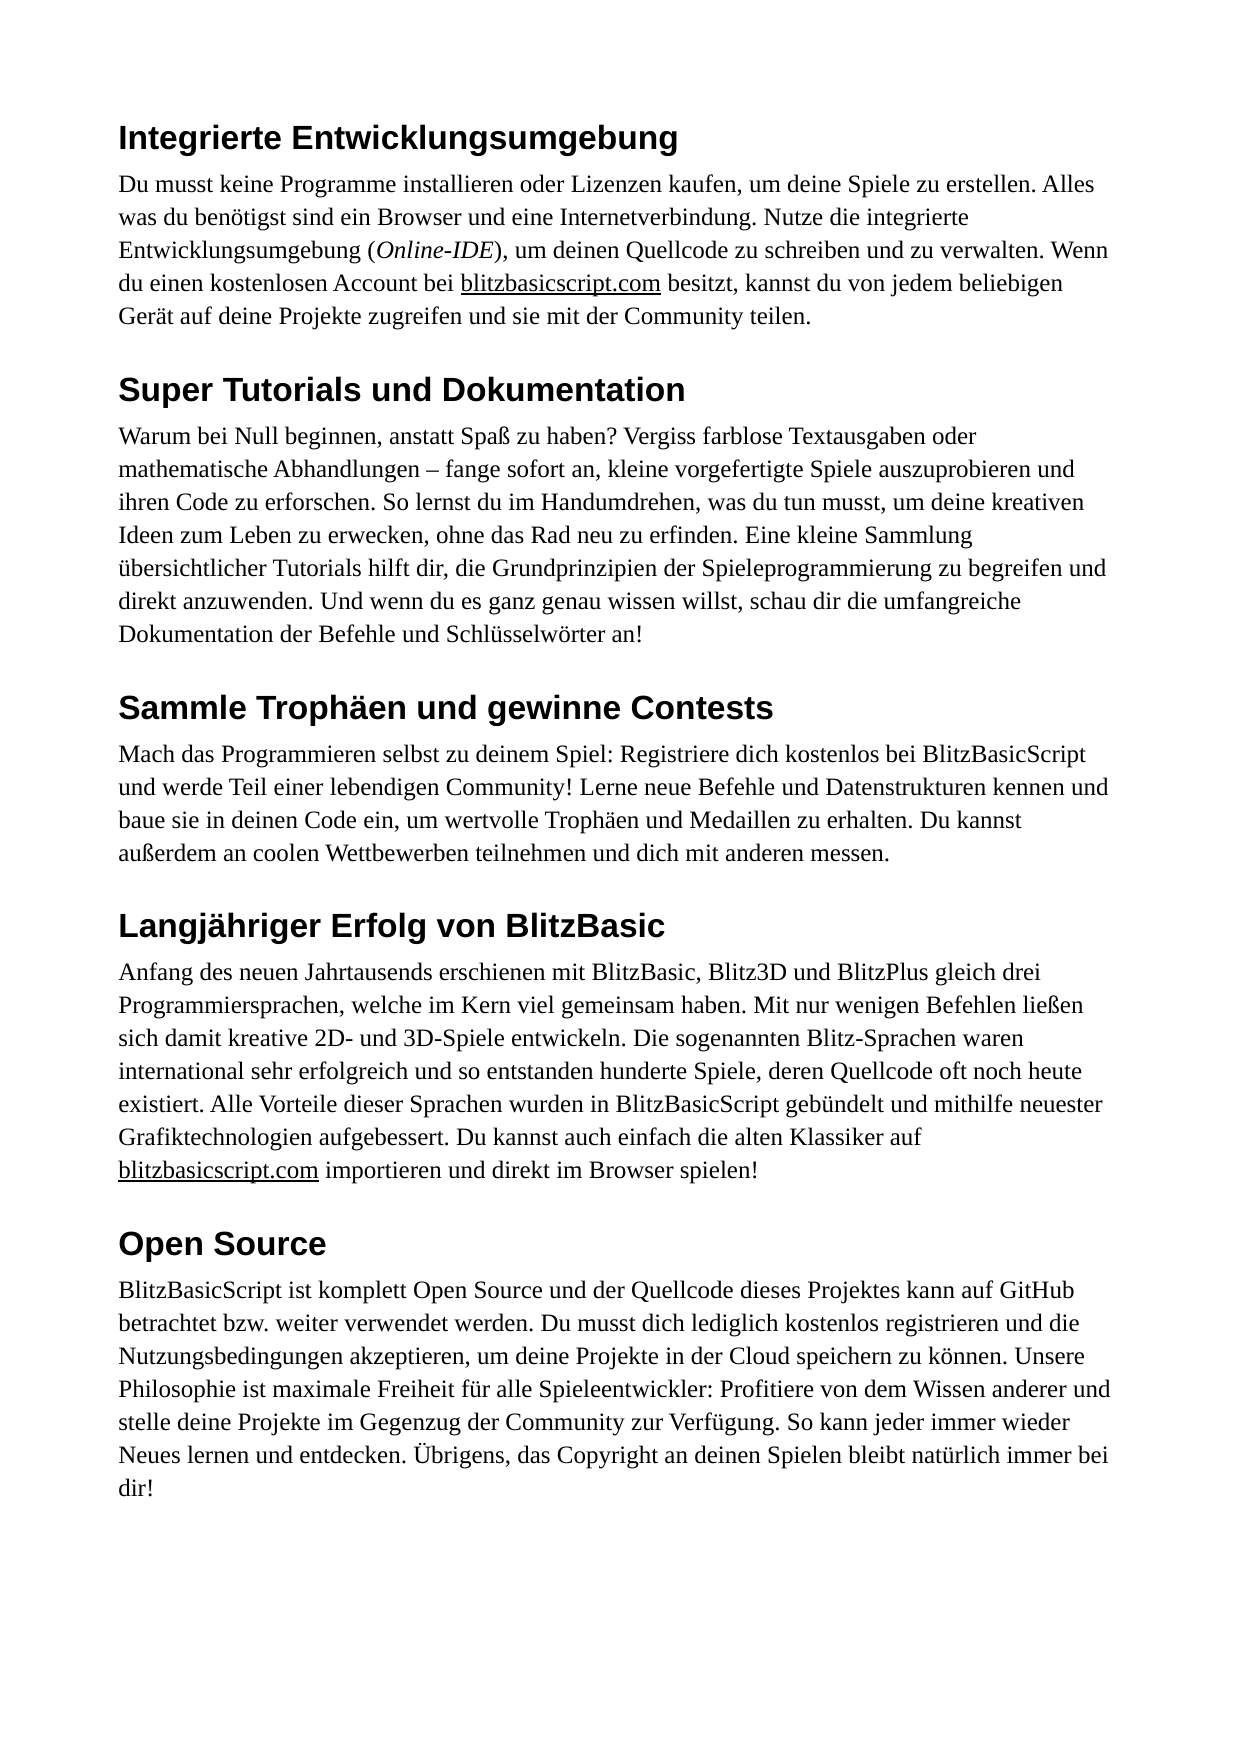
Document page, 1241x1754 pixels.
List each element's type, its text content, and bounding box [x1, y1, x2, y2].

text Warum bei Null beginnen, anstatt Spaß zu haben? Vergiss farblose Textausgaben oder mathematische Abhandlungen – fange sofort an, kleine vorgefertigte Spiele auszuprobieren und ihren Code zu erforschen. So lernst du im Handumdrehen, was du tun musst, um deine kreativen Ideen zum Leben zu erwecken, ohne das Rad neu zu erfinden. Eine kleine Sammlung übersichtlicher Tutorials hilft dir, die Grundprinzipien der Spieleprogrammierung zu begreifen und direkt anzuwenden. Und wenn du es ganz genau wissen willst, schau dir die umfangreiche Dokumentation der Befehle und Schlüsselwörter an! [118, 421, 1122, 648]
subtitle Sammle Trophäen und gewinne Contests [118, 687, 1122, 726]
subtitle Langjähriger Erfolg von BlitzBasic [118, 906, 1122, 945]
subtitle Integrierte Entwicklungsumgebung [118, 118, 1122, 157]
subtitle Super Tutorials und Dokumentation [118, 370, 1122, 408]
subtitle Open Source [118, 1224, 1122, 1262]
text Mach das Programmieren selbst zu deinem Spiel: Registriere dich kostenlos bei BlitzBasicScript und werde Teil einer lebendigen Community! Lerne neue Befehle und Datenstrukturen kennen und baue sie in deinen Code ein, um wertvolle Trophäen und Medaillen zu erhalten. Du kannst außerdem an coolen Wettbewerben teilnehmen und dich mit anderen messen. [118, 739, 1122, 866]
text Anfang des neuen Jahrtausends erschienen mit BlitzBasic, Blitz3D und BlitzPlus gleich drei Programmiersprachen, welche im Kern viel gemeinsam haben. Mit nur wenigen Befehlen ließen sich damit kreative 2D- und 3D-Spiele entwickeln. Die sogenannten Blitz-Sprachen waren international sehr erfolgreich und so entstanden hunderte Spiele, deren Quellcode oft noch heute existiert. Alle Vorteile dieser Sprachen wurden in BlitzBasicScript gebündelt und mithilfe neuester Grafiktechnologien aufgebessert. Du kannst auch einfach die alten Klassiker auf blitzbasicscript.com importieren und direkt im Browser spielen! [118, 957, 1122, 1184]
text BlitzBasicScript ist komplett Open Source und der Quellcode dieses Projektes kann auf GitHub betrachtet bzw. weiter verwendet werden. Du musst dich lediglich kostenlos registrieren und die Nutzungsbedingungen akzeptieren, um deine Projekte in der Cloud speichern zu können. Unsere Philosophie ist maximale Freiheit für alle Spieleentwickler: Profitiere von dem Wissen anderer und stelle deine Projekte im Gegenzug der Community zur Verfügung. So kann jeder immer wieder Neues lernen und entdecken. Übrigens, das Copyright an deinen Spielen bleibt natürlich immer bei dir! [118, 1275, 1122, 1502]
text Du musst keine Programme installieren oder Lizenzen kaufen, um deine Spiele zu erstellen. Alles was du benötigst sind ein Browser und eine Internetverbindung. Nutze die integrierte Entwicklungsumgebung (Online-IDE), um deinen Quellcode zu schreiben und zu verwalten. Wenn du einen kostenlosen Account bei blitzbasicscript.com besitzt, kannst du von jedem beliebigen Gerät auf deine Projekte zugreifen und sie mit der Community teilen. [118, 169, 1122, 330]
